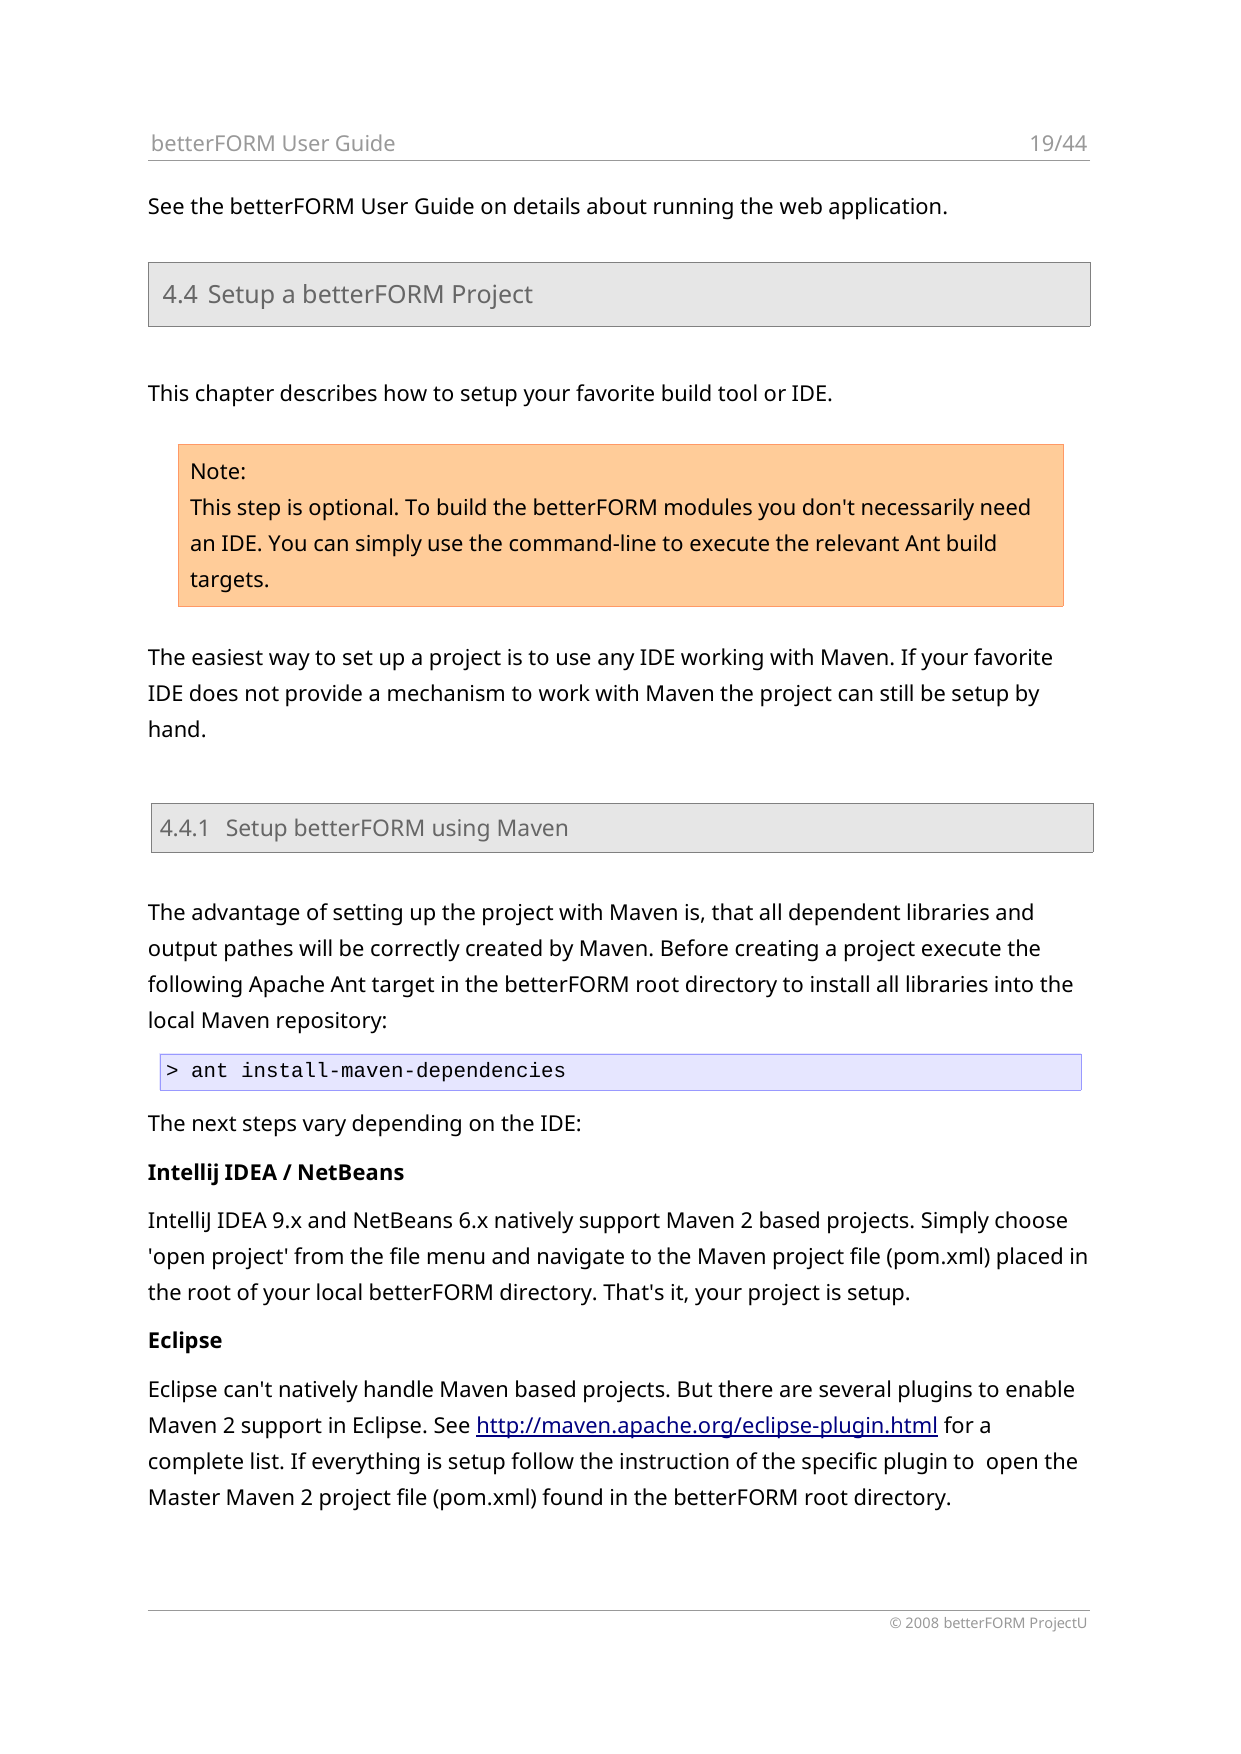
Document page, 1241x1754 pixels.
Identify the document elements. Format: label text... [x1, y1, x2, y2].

text Eclipse [148, 1325, 1090, 1355]
text The easiest way to set up a project is to use any IDE working with Maven. If your favorite IDE does not provide a mechanism to work with Maven the project can still be setup by hand. [148, 642, 1090, 744]
text See the betterFORM User Guide on details about running the web application. [148, 191, 1090, 221]
subtitle Setup a betterFORM Project [149, 263, 1090, 326]
text Eclipse can't natively handle Maven based projects. But there are several plugins to enable Maven 2 support in Eclipse. See http://maven.apache.org/eclipse-plugin.html for a complete list. If everything is setup follow the instruction of the specific plugin to open the Master Maven 2 project file (pom.xml) found in the betterFORM root directory. [148, 1374, 1090, 1512]
text Intellij IDEA / NetBeans [148, 1157, 1090, 1187]
text IntelliJ IDEA 9.x and NetBeans 6.x natively support Maven 2 based projects. Simply choose 'open project' from the file menu and navigate to the Maven project file (pom.xml) placed in the root of your local betterFORM directory. That's it, your project is setup. [148, 1205, 1090, 1307]
subtitle Setup betterFORM using Maven [152, 804, 1093, 852]
text The advantage of setting up the project with Maven is, that all dependent libraries and output pathes will be correctly created by Maven. Before creating a project execute the following Apache Ant target in the betterFORM root directory to install all libraries into the local Maven repository: [148, 897, 1090, 1035]
text Note: This step is optional. To build the betterFORM modules you don't necessarily need an IDE. You can simply use the command-line to execute the relevant Ant build targets. [179, 445, 1063, 606]
text This chapter describes how to setup your favorite build tool or IDE. [148, 378, 1090, 408]
text > ant install-maven-dependencies [161, 1055, 1081, 1090]
text The next steps vary depending on the IDE: [148, 1108, 1090, 1138]
